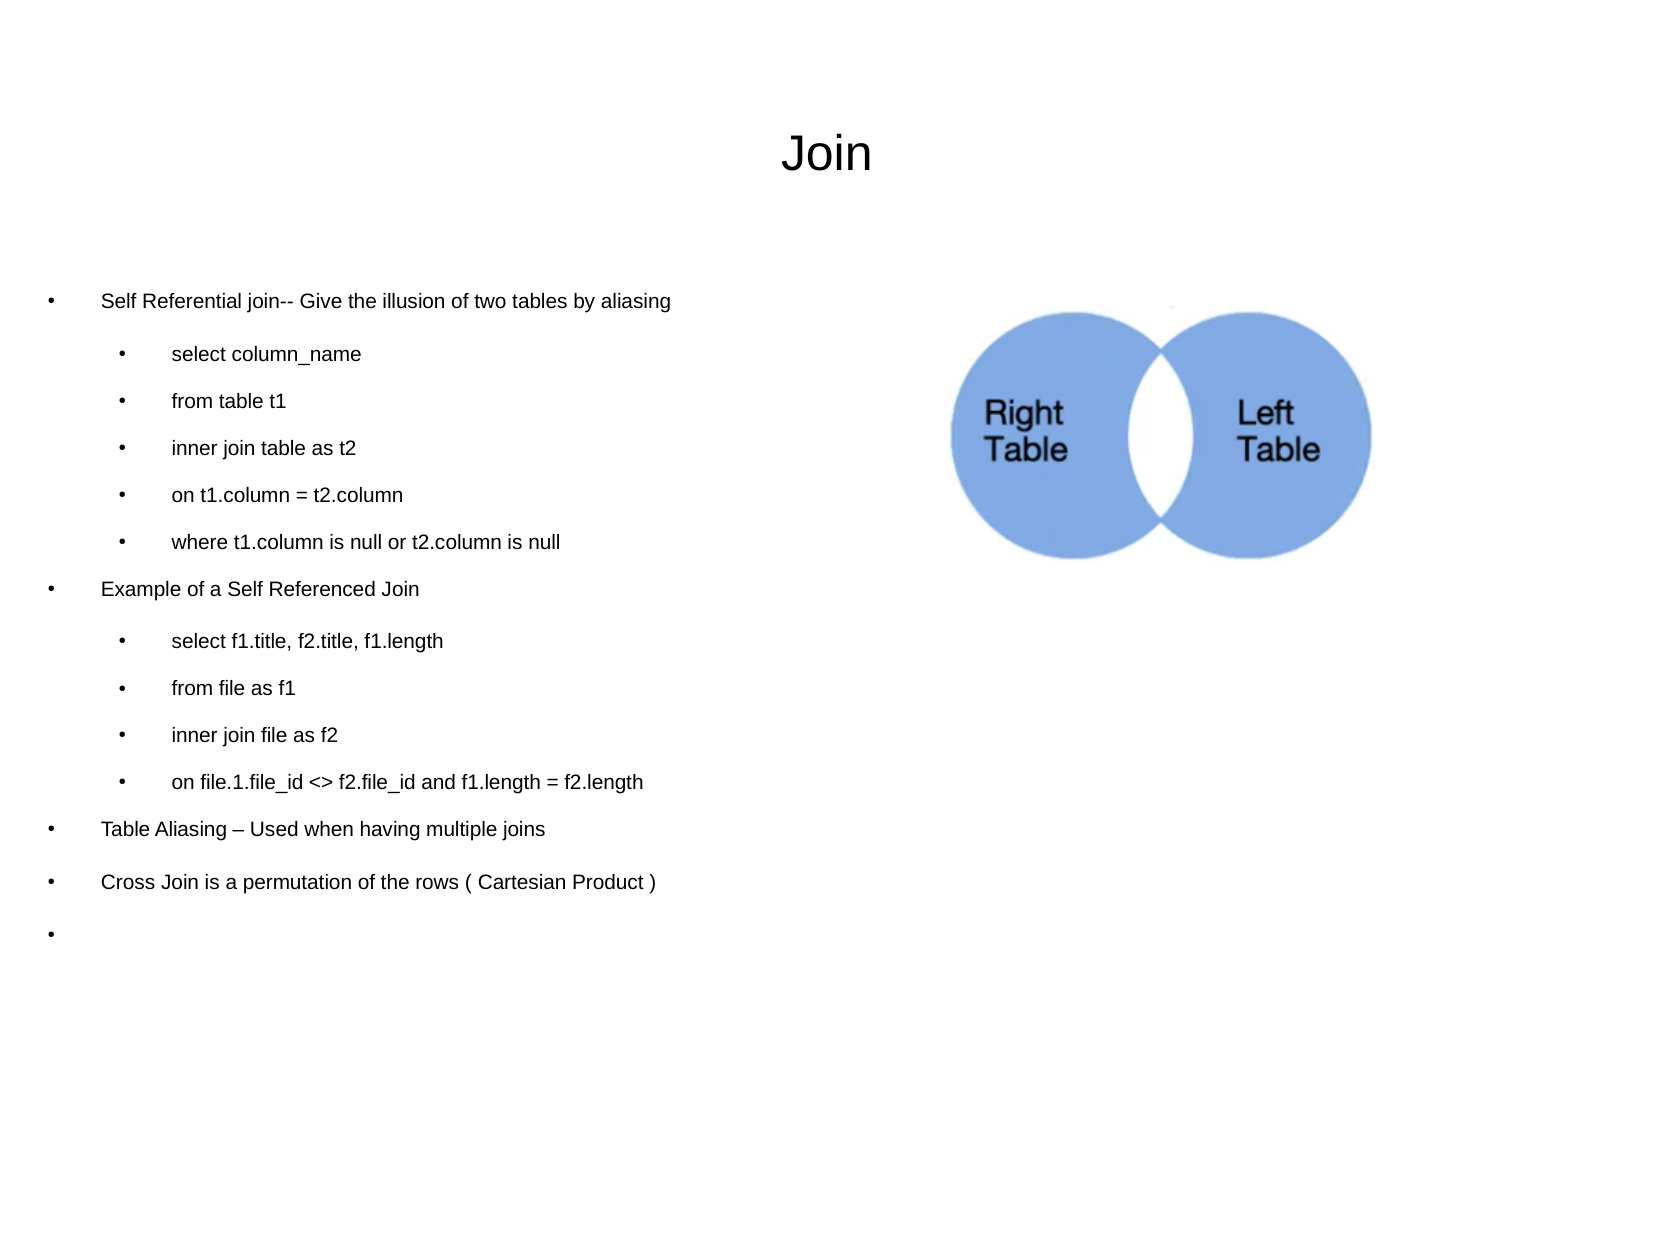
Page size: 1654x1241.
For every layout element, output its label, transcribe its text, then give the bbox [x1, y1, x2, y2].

list Self Referential join-- Give the illusion of two tables by aliasing select column_name from table t1 inner join table as t2 on t1.column = t2.column where t1.column is null or t2.column is null Example of a Self Referenced Join select f1.title, f2.title, f1.length from file as f1 inner join file as f2 on file.1.file_id <> f2.file_id and f1.length = f2.length Table Aliasing – Used when having multiple joins Cross Join is a permutation of the rows ( Cartesian Product ) [30, 290, 1636, 1201]
picture [945, 299, 1383, 567]
title Join [82, 49, 1571, 257]
